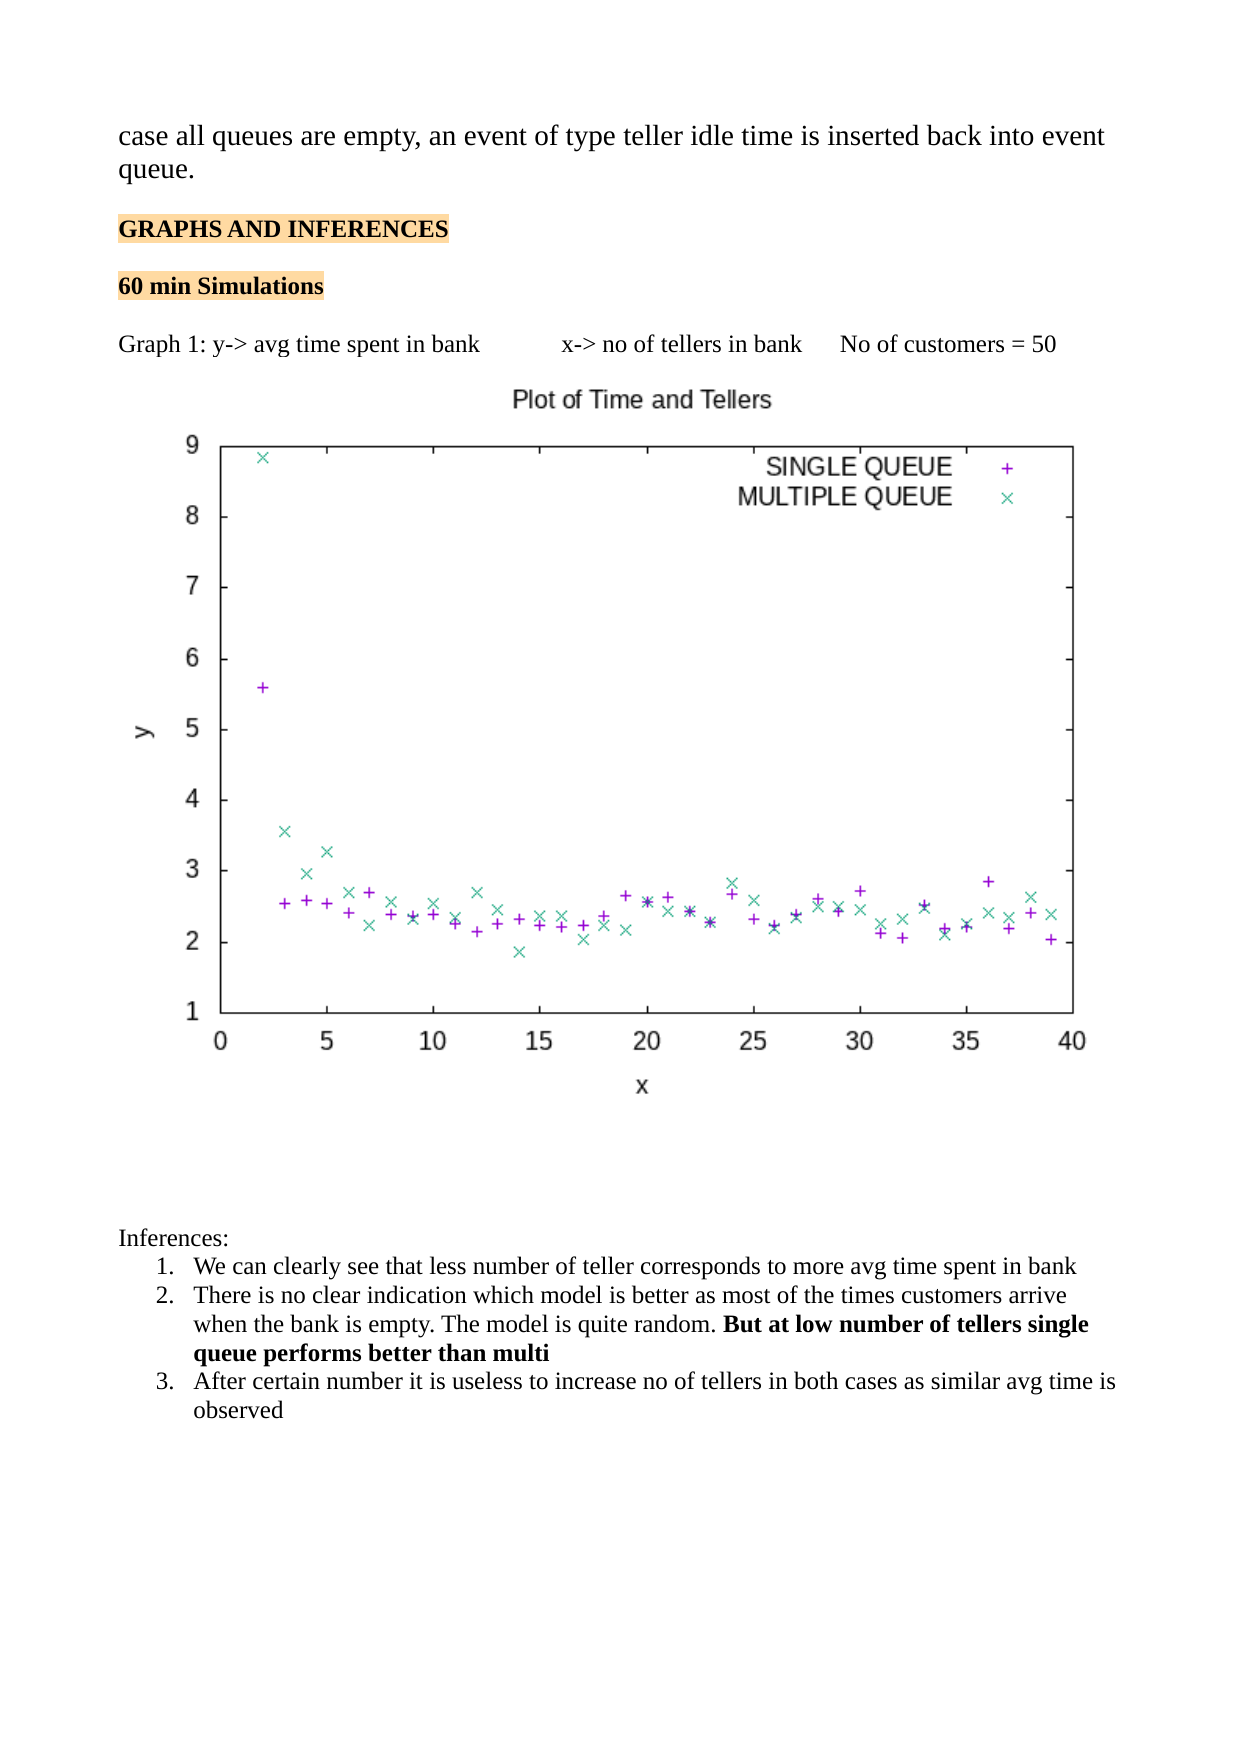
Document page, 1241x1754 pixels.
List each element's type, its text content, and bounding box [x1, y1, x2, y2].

text Inferences: [118, 1223, 1122, 1251]
picture [120, 357, 1121, 1108]
list After certain number it is useless to increase no of tellers in both cases as similar avg time is observed [156, 1366, 1122, 1424]
text case all queues are empty, an event of type teller idle time is inserted back into event queue. [118, 118, 1122, 185]
text Graph 1: y-> avg time spent in bank x-> no of tellers in bank No of customers = 50 [118, 329, 1122, 358]
list We can clearly see that less number of teller corresponds to more avg time spent in bank [156, 1251, 1122, 1280]
list There is no clear indication which model is better as most of the times customers arrive when the bank is empty. The model is quite random. But at low number of tellers single queue performs better than multi [156, 1280, 1122, 1366]
text GRAPHS AND INFERENCES [118, 214, 1122, 243]
text 60 min Simulations [118, 271, 1122, 300]
